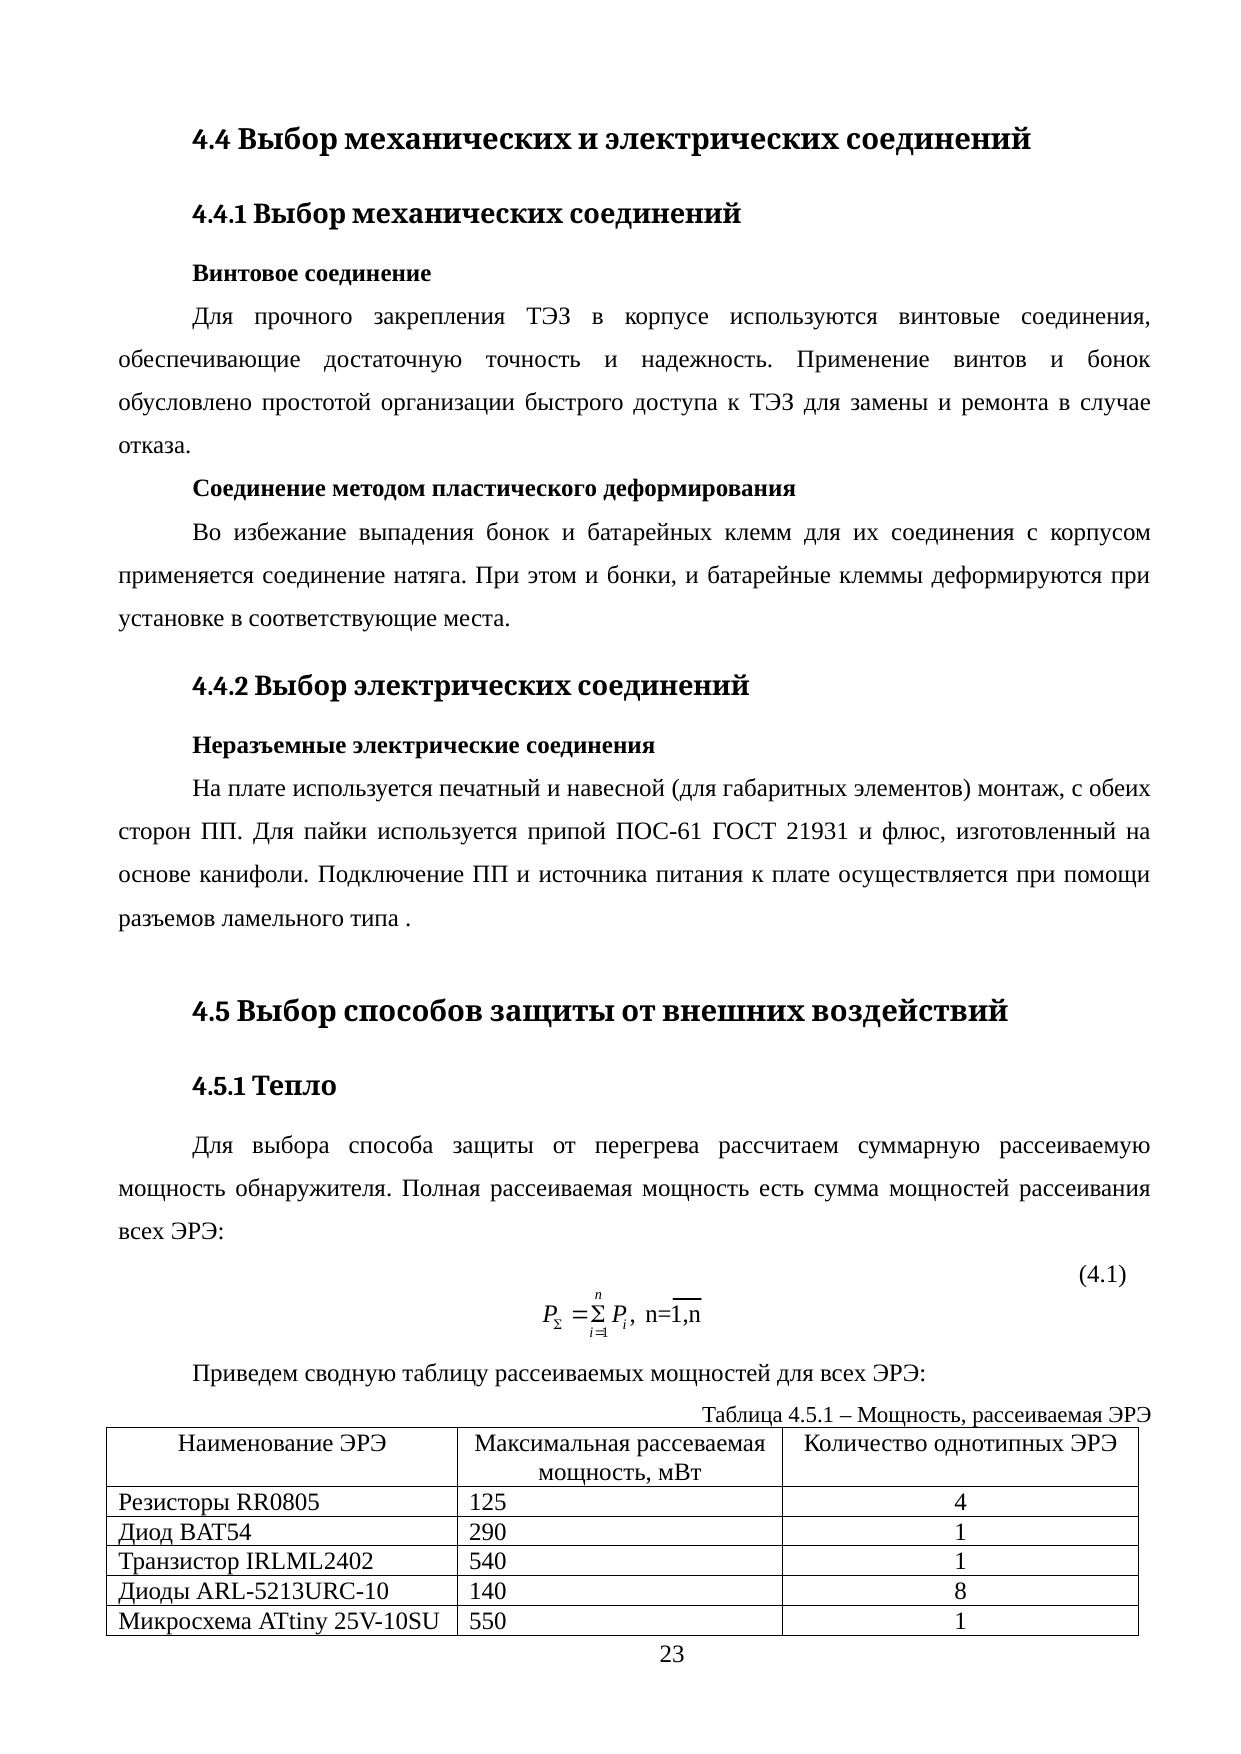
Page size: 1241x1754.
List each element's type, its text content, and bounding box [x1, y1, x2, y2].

table_cell 1 [783, 1606, 1138, 1635]
table_cell 4 [783, 1487, 1138, 1516]
table_cell Транзистор IRLML2402 [107, 1546, 457, 1575]
subtitle 4.5 Выбор способов защиты от внешних воздействий [118, 995, 1152, 1029]
table_cell Диод BAT54 [107, 1517, 457, 1545]
table_cell 290 [458, 1517, 782, 1545]
table_cell Микросхема ATtiny 25V-10SU [107, 1606, 457, 1635]
table_header Количество однотипных ЭРЭ [783, 1428, 1138, 1486]
text Соединение методом пластического деформирования [118, 473, 1152, 502]
subtitle 4.5.1 Тепло [118, 1071, 1152, 1102]
text Винтовое соединение [118, 258, 1152, 287]
subtitle 4.4.2 Выбор электрических соединений [118, 671, 1152, 702]
table_header Максимальная рассеваемая мощность, мВт [458, 1428, 782, 1486]
text Таблица 4.5.1 – Мощность, рассеиваемая ЭРЭ [118, 1401, 1152, 1427]
subtitle 4.4.1 Выбор механических соединений [118, 199, 1152, 230]
table_header Наименование ЭРЭ [107, 1428, 457, 1486]
table_cell Диоды ARL-5213URC-10 [107, 1576, 457, 1605]
text Во избежание выпадения бонок и батарейных клемм для их соединения с корпусом применяется соединение натяга. При этом и бонки, и батарейные клеммы деформируются при установке в соответствующие места. [118, 517, 1152, 632]
table_cell 540 [458, 1546, 782, 1575]
text Для прочного закрепления ТЭЗ в корпусе используются винтовые соединения, обеспечивающие достаточную точность и надежность. Применение винтов и бонок обусловлено простотой организации быстрого доступа к ТЭЗ для замены и ремонта в случае отказа. [118, 301, 1152, 459]
table_cell 1 [783, 1517, 1138, 1545]
table_cell 550 [458, 1606, 782, 1635]
text На плате используется печатный и навесной (для габаритных элементов) монтаж, с обеих сторон ПП. Для пайки используется припой ПОС-61 ГОСТ 21931 и флюс, изготовленный на основе канифоли. Подключение ПП и источника питания к плате осуществляется при помощи разъемов ламельного типа . [118, 773, 1152, 931]
table_cell 140 [458, 1576, 782, 1605]
table_cell 125 [458, 1487, 782, 1516]
text Неразъемные электрические соединения [118, 730, 1152, 759]
text Приведем сводную таблицу рассеиваемых мощностей для всех ЭРЭ: [118, 1358, 1152, 1387]
table_cell 8 [783, 1576, 1138, 1605]
subtitle 4.4 Выбор механических и электрических соединений [118, 123, 1152, 157]
text (4.1) [118, 1259, 1152, 1343]
table_cell 1 [783, 1546, 1138, 1575]
table_cell Резисторы RR0805 [107, 1487, 457, 1516]
text Для выбора способа защиты от перегрева рассчитаем суммарную рассеиваемую мощность обнаружителя. Полная рассеиваемая мощность есть сумма мощностей рассеивания всех ЭРЭ: [118, 1130, 1152, 1245]
